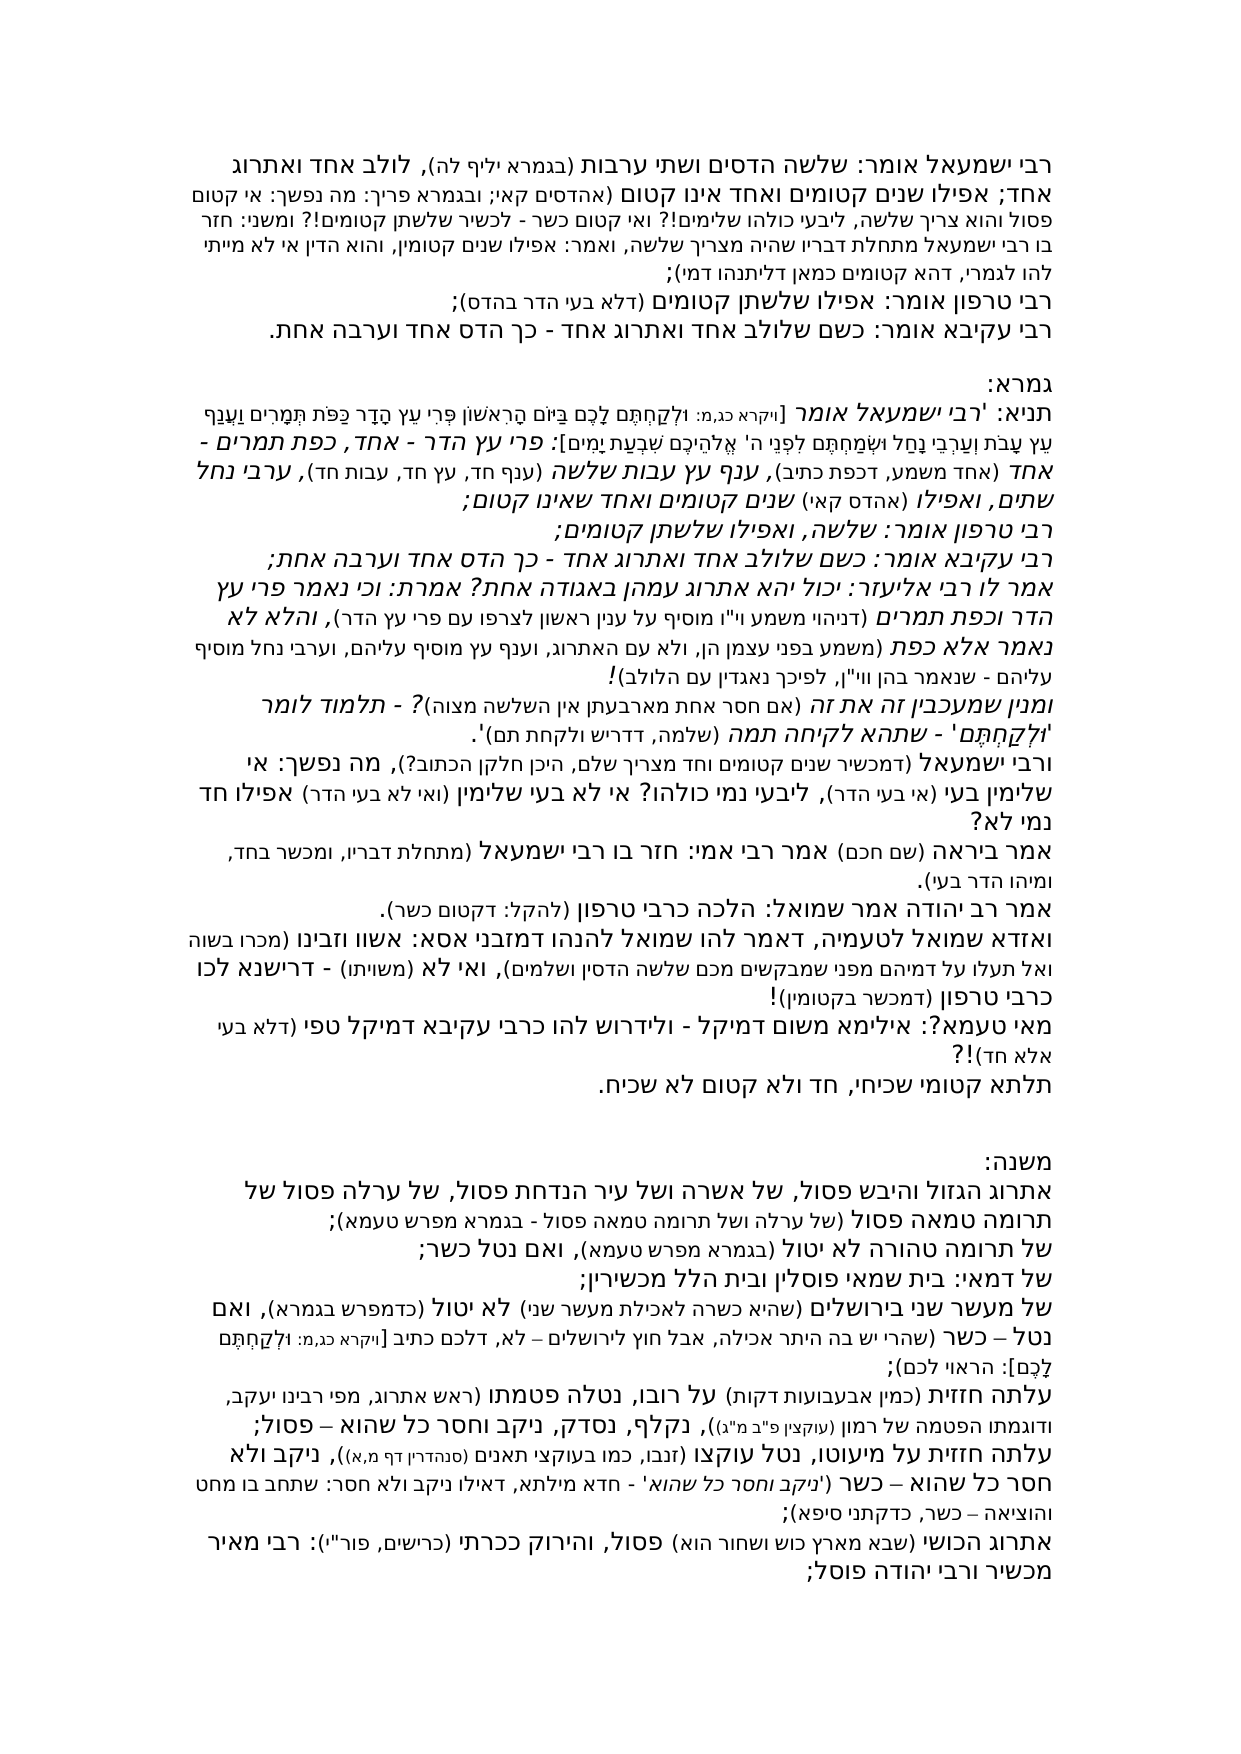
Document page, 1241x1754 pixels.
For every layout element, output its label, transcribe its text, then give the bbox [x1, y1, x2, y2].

text רבי עקיבא אומר: כשם שלולב אחד ואתרוג אחד - כך הדס אחד וערבה אחת. [187, 316, 1053, 345]
text תלתא קטומי שכיחי, חד ולא קטום לא שכיח. [187, 1070, 1053, 1099]
text משנה: [187, 1147, 1053, 1176]
text ומנין שמעכבין זה את זה (אם חסר אחת מארבעתן אין השלשה מצוה)? - תלמוד לומר 'וּלְקַחְתֶּם' - שתהא לקיחה תמה (שלמה, דדריש ולקחת תם)'. [187, 690, 1053, 748]
text מאי טעמא?: אילימא משום דמיקל - ולידרוש להו כרבי עקיבא דמיקל טפי (דלא בעי אלא חד)!? [187, 1011, 1053, 1070]
text אתרוג הגזול והיבש פסול, של אשרה ושל עיר הנדחת פסול, של ערלה פסול של תרומה טמאה פסול (של ערלה ושל תרומה טמאה פסול - בגמרא מפרש טעמא); [187, 1176, 1053, 1235]
text של מעשר שני בירושלים (שהיא כשרה לאכילת מעשר שני) לא יטול (כדמפרש בגמרא), ואם נטל – כשר (שהרי יש בה היתר אכילה, אבל חוץ לירושלים – לא, דלכם כתיב [ויקרא כג,מ: וּלְקַחְתֶּם לָכֶם]: הראוי לכם); [187, 1293, 1053, 1381]
text גמרא: [187, 369, 1053, 398]
text של דמאי: בית שמאי פוסלין ובית הלל מכשירין; [187, 1264, 1053, 1293]
text עלתה חזזית (כמין אבעבועות דקות) על רובו, נטלה פטמתו (ראש אתרוג, מפי רבינו יעקב, ודוגמתו הפטמה של רמון (עוקצין פ"ב מ"ג)), נקלף, נסדק, ניקב וחסר כל שהוא – פסול; [187, 1381, 1053, 1439]
text רבי טרפון אומר: אפילו שלשתן קטומים (דלא בעי הדר בהדס); [187, 286, 1053, 316]
text רבי טרפון אומר: שלשה, ואפילו שלשתן קטומים; [187, 515, 1053, 544]
text רבי עקיבא אומר: כשם שלולב אחד ואתרוג אחד - כך הדס אחד וערבה אחת; [187, 544, 1053, 573]
text אמר רב יהודה אמר שמואל: הלכה כרבי טרפון (להקל: דקטום כשר). [187, 894, 1053, 924]
text ואזדא שמואל לטעמיה, דאמר להו שמואל להנהו דמזבני אסא: אשוו וזבינו (מכרו בשוה ואל תעלו על דמיהם מפני שמבקשים מכם שלשה הדסין ושלמים), ואי לא (משויתו) - דרישנא לכו כרבי טרפון (דמכשר בקטומין)! [187, 924, 1053, 1011]
text אתרוג הכושי (שבא מארץ כוש ושחור הוא) פסול, והירוק ככרתי (כרישים, פור"י): רבי מאיר מכשיר ורבי יהודה פוסל; [187, 1527, 1053, 1585]
text אמר ביראה (שם חכם) אמר רבי אמי: חזר בו רבי ישמעאל (מתחלת דבריו, ומכשר בחד, ומיהו הדר בעי). [187, 836, 1053, 894]
text עלתה חזזית על מיעוטו, נטל עוקצו (זנבו, כמו בעוקצי תאנים (סנהדרין דף מ,א)), ניקב ולא חסר כל שהוא – כשר ('ניקב וחסר כל שהוא' - חדא מילתא, דאילו ניקב ולא חסר: שתחב בו מחט והוציאה – כשר, כדקתני סיפא); [187, 1439, 1053, 1527]
text אמר לו רבי אליעזר: יכול יהא אתרוג עמהן באגודה אחת? אמרת: וכי נאמר פרי עץ הדר וכפת תמרים (דניהוי משמע וי"ו מוסיף על ענין ראשון לצרפו עם פרי עץ הדר), והלא לא נאמר אלא כפת (משמע בפני עצמן הן, ולא עם האתרוג, וענף עץ מוסיף עליהם, וערבי נחל מוסיף עליהם - שנאמר בהן ווי"ן, לפיכך נאגדין עם הלולב)! [187, 573, 1053, 690]
text תניא: 'רבי ישמעאל אומר [ויקרא כג,מ: וּלְקַחְתֶּם לָכֶם בַּיּוֹם הָרִאשׁוֹן פְּרִי עֵץ הָדָר כַּפֹּת תְּמָרִים וַעֲנַף עֵץ עָבֹת וְעַרְבֵי נָחַל וּשְׂמַחְתֶּם לִפְנֵי ה' אֱלֹהֵיכֶם שִׁבְעַת יָמִים]: פרי עץ הדר - אחד, כפת תמרים - אחד (אחד משמע, דכפת כתיב), ענף עץ עבות שלשה (ענף חד, עץ חד, עבות חד), ערבי נחל שתים, ואפילו (אהדס קאי) שנים קטומים ואחד שאינו קטום; [187, 398, 1053, 515]
text של תרומה טהורה לא יטול (בגמרא מפרש טעמא), ואם נטל כשר; [187, 1235, 1053, 1264]
text רבי ישמעאל אומר: שלשה הדסים ושתי ערבות (בגמרא יליף לה), לולב אחד ואתרוג אחד; אפילו שנים קטומים ואחד אינו קטום (אהדסים קאי; ובגמרא פריך: מה נפשך: אי קטום פסול והוא צריך שלשה, ליבעי כולהו שלימים!? ואי קטום כשר - לכשיר שלשתן קטומים!? ומשני: חזר בו רבי ישמעאל מתחלת דבריו שהיה מצריך שלשה, ואמר: אפילו שנים קטומין, והוא הדין אי לא מייתי להו לגמרי, דהא קטומים כמאן דליתנהו דמי); [187, 150, 1053, 286]
text ורבי ישמעאל (דמכשיר שנים קטומים וחד מצריך שלם, היכן חלקן הכתוב?), מה נפשך: אי שלימין בעי (אי בעי הדר), ליבעי נמי כולהו? אי לא בעי שלימין (ואי לא בעי הדר) אפילו חד נמי לא? [187, 748, 1053, 836]
